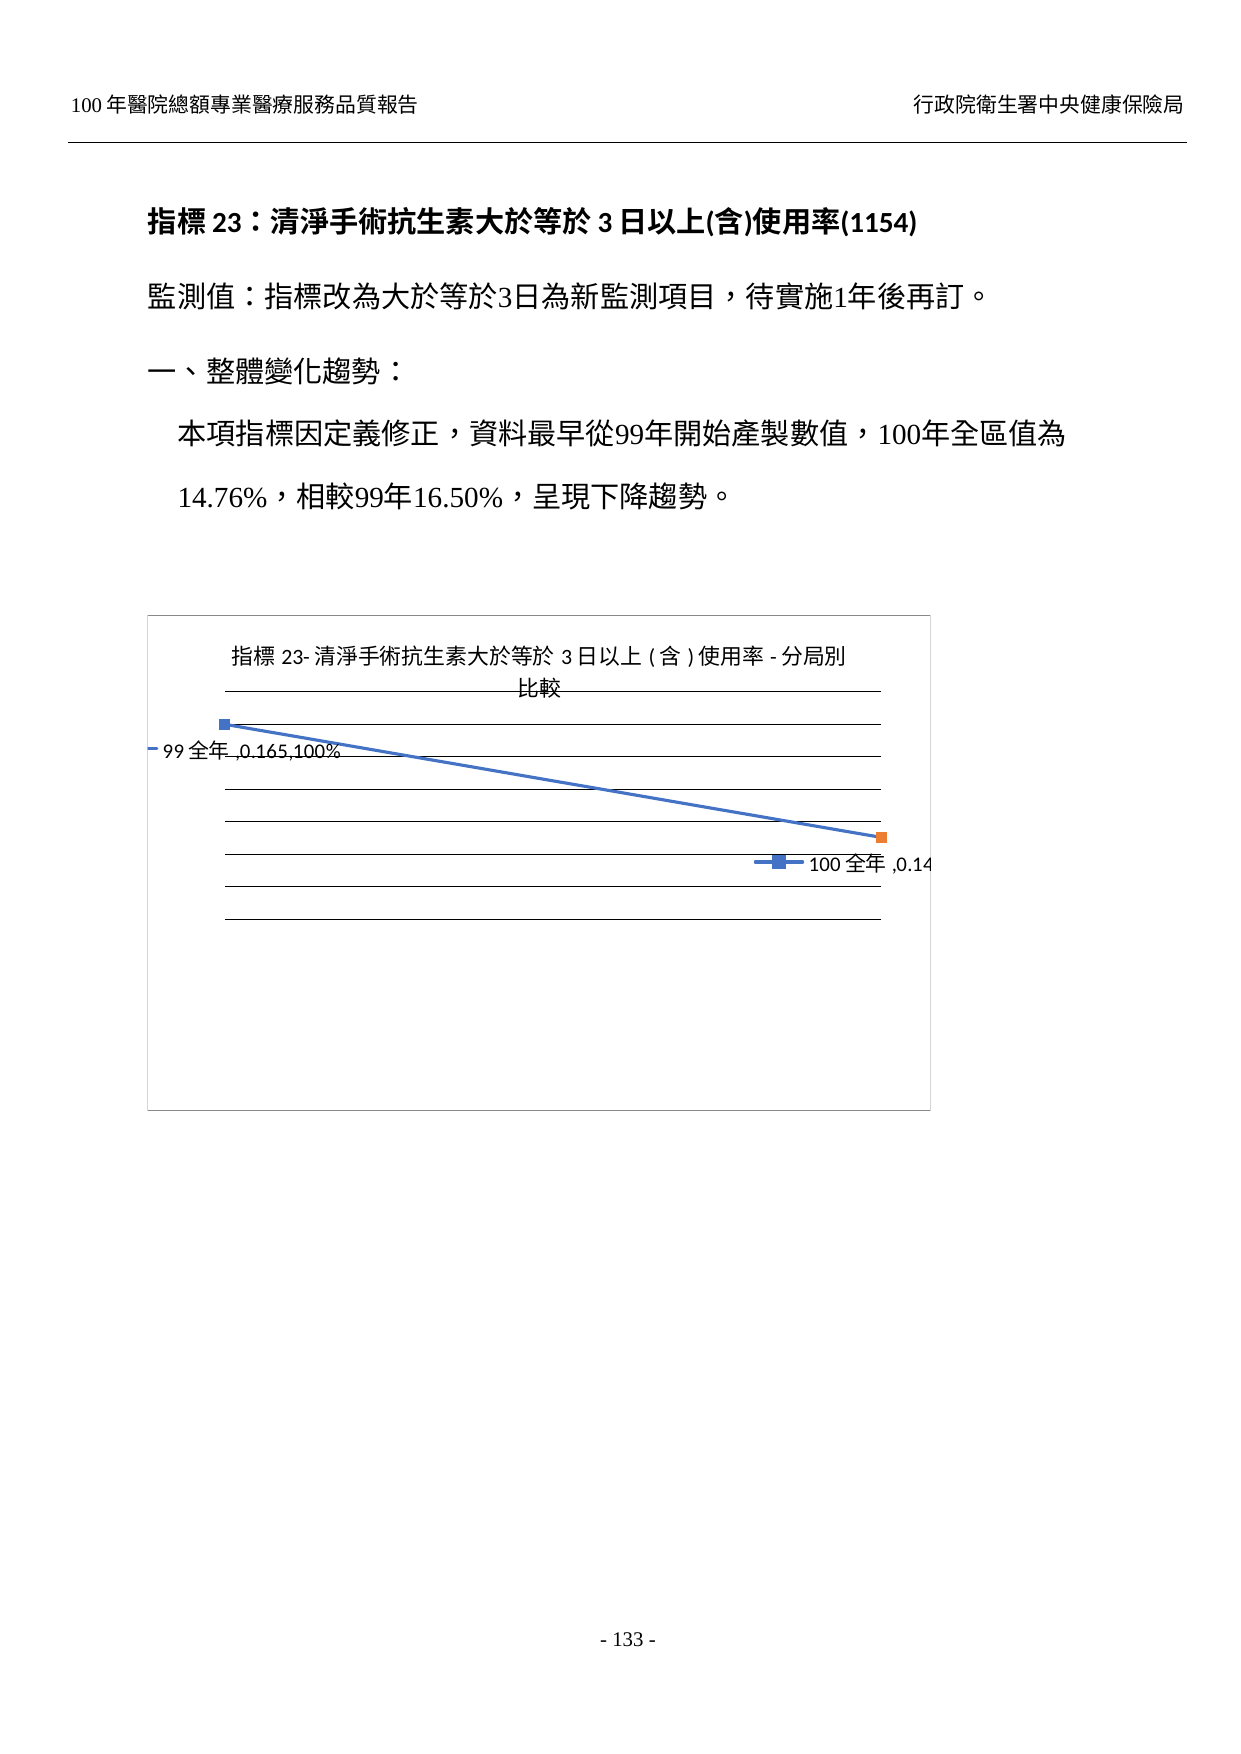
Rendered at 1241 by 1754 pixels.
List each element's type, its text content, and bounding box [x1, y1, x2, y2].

subtitle 指標23：清淨手術抗生素大於等於3日以上(含)使用率(1154) [148, 178, 1082, 240]
text 本項指標因定義修正，資料最早從99年開始產製數值，100年全區值為14.76%，相較99年16.50%，呈現下降趨勢。 [177, 390, 1101, 515]
text 監測值：指標改為大於等於3日為新監測項目，待實施1年後再訂。 [148, 253, 1107, 315]
text 一、整體變化趨勢： [147, 328, 1107, 390]
